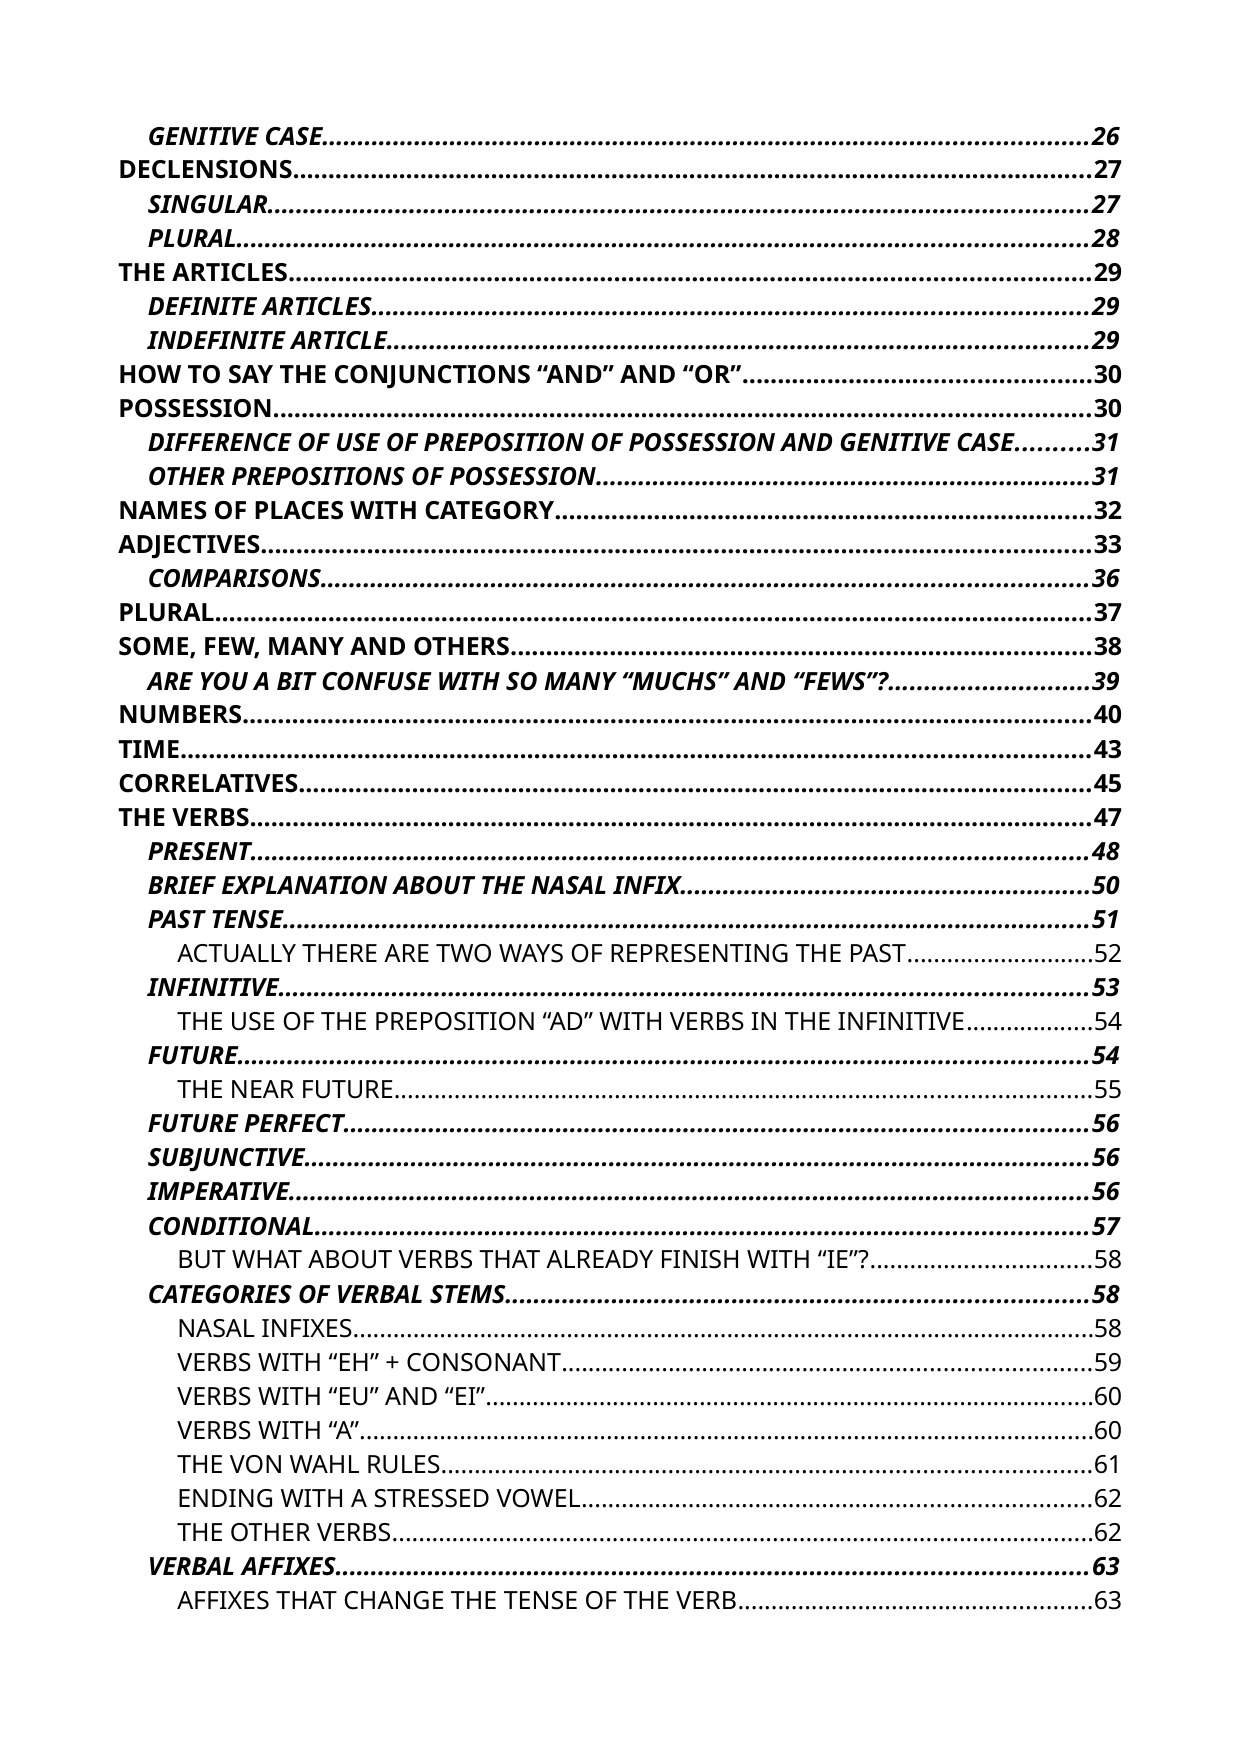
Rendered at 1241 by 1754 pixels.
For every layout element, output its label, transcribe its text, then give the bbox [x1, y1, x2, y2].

text PLURAL 37 [118, 595, 1122, 629]
text NASAL INFIXES 58 [177, 1310, 1122, 1344]
text OTHER PREPOSITIONS OF POSSESSION 31 [148, 459, 1122, 493]
text PAST TENSE 51 [148, 902, 1122, 936]
text VERBS WITH “A” 60 [177, 1412, 1122, 1447]
text THE NEAR FUTURE 55 [177, 1072, 1122, 1106]
text CORRELATIVES 45 [118, 765, 1122, 799]
text DECLENSIONS 27 [118, 152, 1122, 186]
text VERBAL AFFIXES 63 [148, 1549, 1122, 1583]
text THE OTHER VERBS 62 [177, 1515, 1122, 1549]
text DIFFERENCE OF USE OF PREPOSITION OF POSSESSION AND GENITIVE CASE 31 [148, 425, 1122, 459]
text THE VERBS 47 [118, 799, 1122, 833]
text THE USE OF THE PREPOSITION “AD” WITH VERBS IN THE INFINITIVE 54 [177, 1004, 1122, 1038]
text GENITIVE CASE 26 [148, 118, 1122, 152]
text BRIEF EXPLANATION ABOUT THE NASAL INFIX 50 [148, 867, 1122, 902]
text THE VON WAHL RULES 61 [177, 1447, 1122, 1481]
text CATEGORIES OF VERBAL STEMS 58 [148, 1276, 1122, 1310]
text BUT WHAT ABOUT VERBS THAT ALREADY FINISH WITH “IE”? 58 [177, 1242, 1122, 1276]
text FUTURE 54 [148, 1038, 1122, 1072]
text ACTUALLY THERE ARE TWO WAYS OF REPRESENTING THE PAST 52 [177, 936, 1122, 970]
text SINGULAR 27 [148, 186, 1122, 220]
text ADJECTIVES 33 [118, 527, 1122, 561]
text COMPARISONS 36 [148, 561, 1122, 595]
text SUBJUNCTIVE 56 [148, 1140, 1122, 1174]
text TIME 43 [118, 731, 1122, 765]
text SOME, FEW, MANY AND OTHERS 38 [118, 629, 1122, 663]
text VERBS WITH “EU” AND “EI” 60 [177, 1378, 1122, 1412]
text PLURAL 28 [148, 220, 1122, 254]
text VERBS WITH “EH” + CONSONANT 59 [177, 1344, 1122, 1378]
text ENDING WITH A STRESSED VOWEL 62 [177, 1481, 1122, 1515]
text DEFINITE ARTICLES 29 [148, 288, 1122, 322]
text PRESENT 48 [148, 833, 1122, 867]
text INDEFINITE ARTICLE 29 [148, 322, 1122, 357]
text HOW TO SAY THE CONJUNCTIONS “AND” AND “OR” 30 [118, 357, 1122, 391]
text IMPERATIVE 56 [148, 1174, 1122, 1208]
text INFINITIVE 53 [148, 970, 1122, 1004]
text ARE YOU A BIT CONFUSE WITH SO MANY “MUCHS” AND “FEWS”? 39 [148, 663, 1122, 697]
text AFFIXES THAT CHANGE THE TENSE OF THE VERB 63 [177, 1583, 1122, 1617]
text POSSESSION 30 [118, 391, 1122, 425]
text FUTURE PERFECT 56 [148, 1106, 1122, 1140]
text CONDITIONAL 57 [148, 1208, 1122, 1242]
text THE ARTICLES 29 [118, 254, 1122, 288]
text NUMBERS 40 [118, 697, 1122, 731]
text NAMES OF PLACES WITH CATEGORY 32 [118, 493, 1122, 527]
